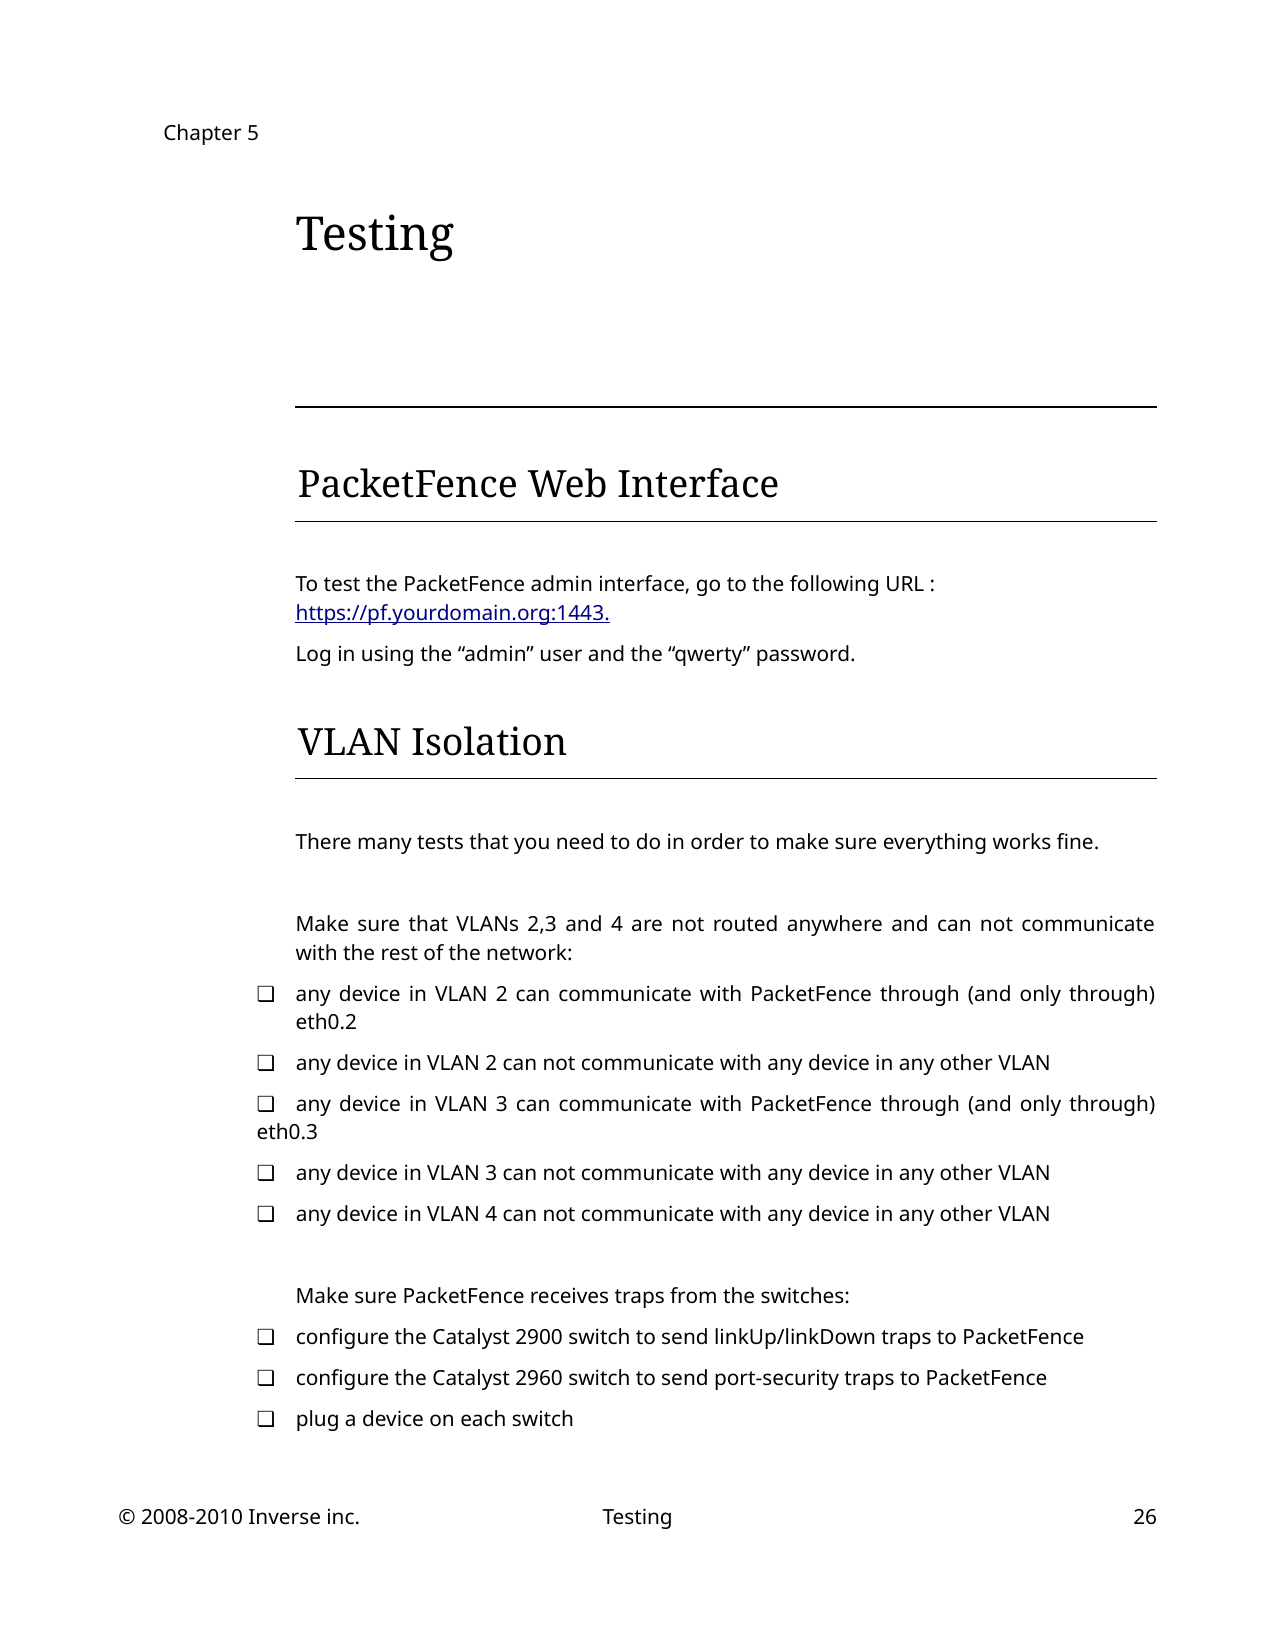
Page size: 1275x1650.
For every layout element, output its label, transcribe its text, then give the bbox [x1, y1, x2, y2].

subtitle VLAN Isolation [295, 716, 1157, 778]
text Make sure PacketFence receives traps from the switches: [295, 1281, 1157, 1309]
list ❏ any device in VLAN 2 can communicate with PacketFence through (and only through) eth0.2 [256, 979, 1157, 1036]
list ❏ any device in VLAN 4 can not communicate with any device in any other VLAN [256, 1199, 1157, 1228]
subtitle PacketFence Web Interface [295, 458, 1157, 521]
text Log in using the “admin” user and the “qwerty” password. [295, 639, 1157, 667]
list ❏ any device in VLAN 3 can communicate with PacketFence through (and only through) eth0.3 [256, 1089, 1157, 1146]
list ❏ plug a device on each switch [256, 1404, 1157, 1432]
text Make sure that VLANs 2,3 and 4 are not routed anywhere and can not communicate with the rest of the network: [295, 909, 1157, 966]
list ❏ configure the Catalyst 2960 switch to send port-security traps to PacketFence [256, 1363, 1157, 1391]
list ❏ configure the Catalyst 2900 switch to send linkUp/linkDown traps to PacketFence [256, 1322, 1157, 1351]
subtitle Testing [295, 201, 1157, 406]
text To test the PacketFence admin interface, go to the following URL : https://pf.yourdomain.org:1443. [295, 569, 1157, 626]
list ❏ any device in VLAN 2 can not communicate with any device in any other VLAN [256, 1048, 1157, 1076]
text There many tests that you need to do in order to make sure everything works fine. [295, 827, 1157, 856]
list ❏ any device in VLAN 3 can not communicate with any device in any other VLAN [256, 1158, 1157, 1187]
